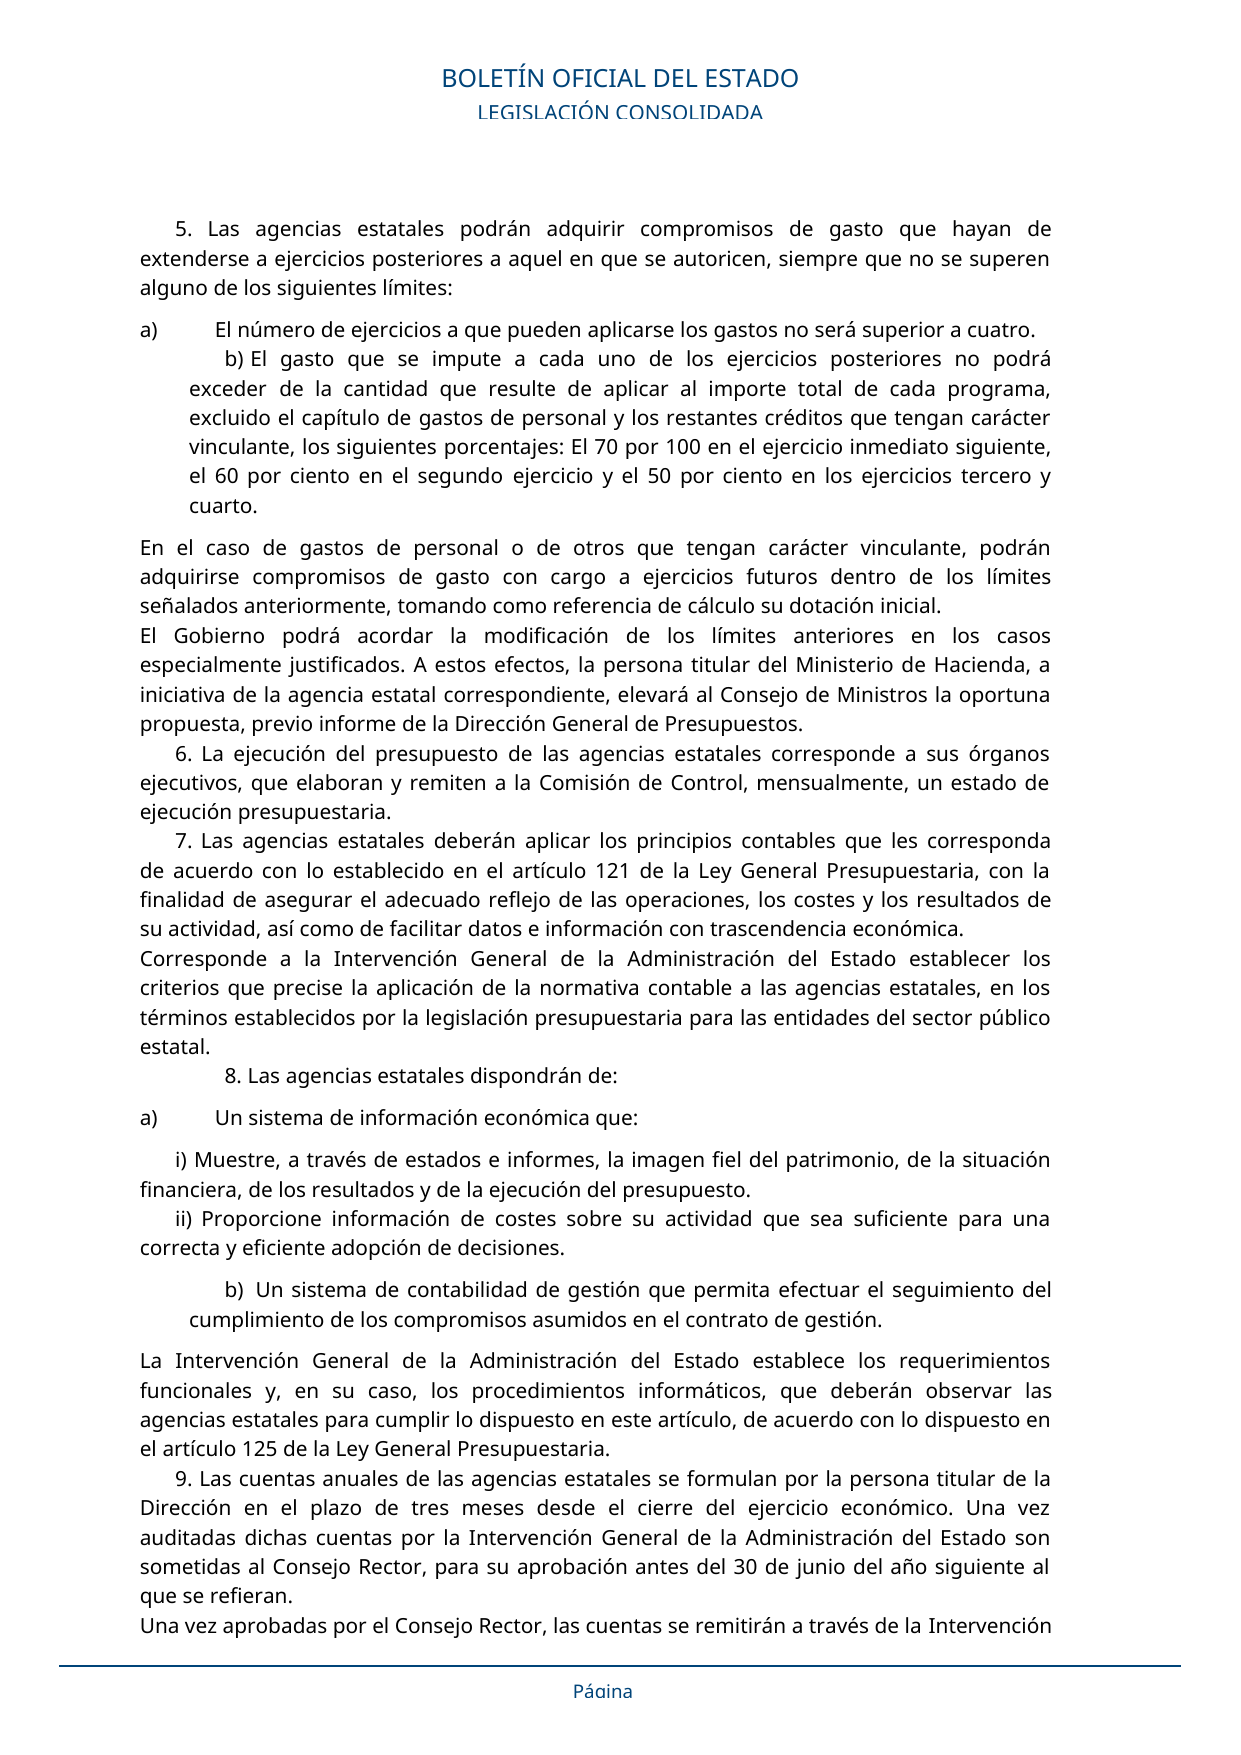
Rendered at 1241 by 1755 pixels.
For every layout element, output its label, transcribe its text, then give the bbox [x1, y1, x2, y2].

text La Intervención General de la Administración del Estado establece los requerimientos funcionales y, en su caso, los procedimientos informáticos, que deberán observar las agencias estatales para cumplir lo dispuesto en este artículo, de acuerdo con lo dispuesto en el artículo 125 de la Ley General Presupuestaria. [139, 1347, 1052, 1463]
text Una vez aprobadas por el Consejo Rector, las cuentas se remitirán a través de la Intervención [139, 1611, 1052, 1639]
text En el caso de gastos de personal o de otros que tengan carácter vinculante, podrán adquirirse compromisos de gasto con cargo a ejercicios futuros dentro de los límites señalados anteriormente, tomando como referencia de cálculo su dotación inicial. [139, 533, 1052, 620]
list Proporcione información de costes sobre su actividad que sea suficiente para una correcta y eficiente adopción de decisiones. [139, 1204, 1052, 1262]
list Las agencias estatales podrán adquirir compromisos de gasto que hayan de extenderse a ejercicios posteriores a aquel en que se autoricen, siempre que no se superen alguno de los siguientes límites: [139, 214, 1052, 302]
list Las agencias estatales dispondrán de: [224, 1062, 1184, 1090]
text Corresponde a la Intervención General de la Administración del Estado establecer los criterios que precise la aplicación de la normativa contable a las agencias estatales, en los términos establecidos por la legislación presupuestaria para las entidades del sector público estatal. [139, 944, 1052, 1060]
list El número de ejercicios a que pueden aplicarse los gastos no será superior a cuatro. [139, 315, 1184, 343]
list Las cuentas anuales de las agencias estatales se formulan por la persona titular de la Dirección en el plazo de tres meses desde el cierre del ejercicio económico. Una vez auditadas dichas cuentas por la Intervención General de la Administración del Estado son sometidas al Consejo Rector, para su aprobación antes del 30 de junio del año siguiente al que se refieran. [139, 1464, 1052, 1609]
list La ejecución del presupuesto de las agencias estatales corresponde a sus órganos ejecutivos, que elaboran y remiten a la Comisión de Control, mensualmente, un estado de ejecución presupuestaria. [139, 739, 1051, 826]
list Muestre, a través de estados e informes, la imagen fiel del patrimonio, de la situación financiera, de los resultados y de la ejecución del presupuesto. [139, 1146, 1052, 1203]
text El Gobierno podrá acordar la modificación de los límites anteriores en los casos especialmente justificados. A estos efectos, la persona titular del Ministerio de Hacienda, a iniciativa de la agencia estatal correspondiente, elevará al Consejo de Ministros la oportuna propuesta, previo informe de la Dirección General de Presupuestos. [139, 621, 1052, 737]
list El gasto que se impute a cada uno de los ejercicios posteriores no podrá exceder de la cantidad que resulte de aplicar al importe total de cada programa, excluido el capítulo de gastos de personal y los restantes créditos que tengan carácter vinculante, los siguientes porcentajes: El 70 por 100 en el ejercicio inmediato siguiente, el 60 por ciento en el segundo ejercicio y el 50 por ciento en los ejercicios tercero y cuarto. [189, 344, 1052, 519]
list Un sistema de información económica que: [139, 1103, 1184, 1132]
list Las agencias estatales deberán aplicar los principios contables que les corresponda de acuerdo con lo establecido en el artículo 121 de la Ley General Presupuestaria, con la finalidad de asegurar el adecuado reflejo de las operaciones, los costes y los resultados de su actividad, así como de facilitar datos e información con trascendencia económica. [139, 827, 1052, 943]
list Un sistema de contabilidad de gestión que permita efectuar el seguimiento del cumplimiento de los compromisos asumidos en el contrato de gestión. [189, 1275, 1052, 1333]
